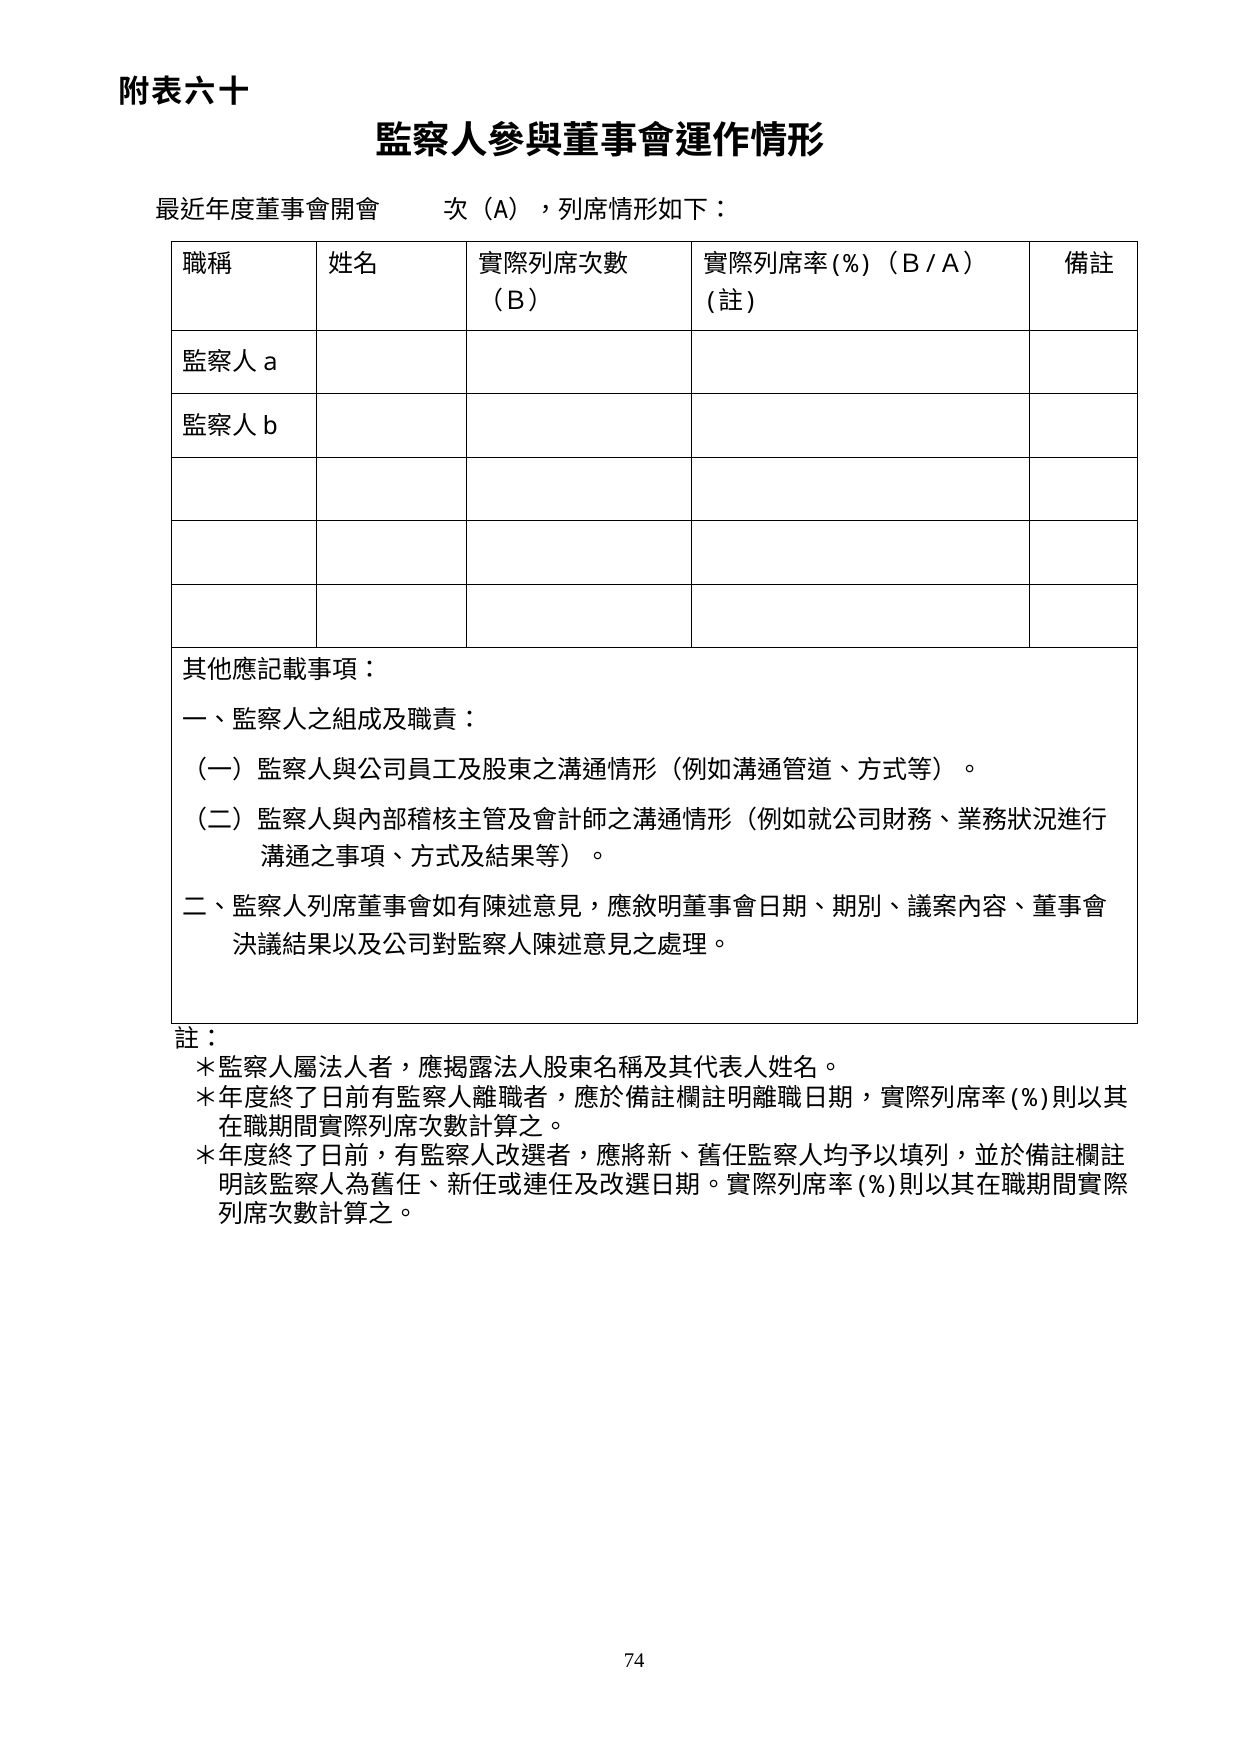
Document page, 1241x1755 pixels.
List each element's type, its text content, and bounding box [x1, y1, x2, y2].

text 附表六十 [118, 67, 1150, 112]
table_cell [692, 585, 1029, 647]
text ＊年度終了日前，有監察人改選者，應將新、舊任監察人均予以填列，並於備註欄註明該監察人為舊任、新任或連任及改選日期。實際列席率(%)則以其在職期間實際列席次數計算之。 [193, 1141, 1128, 1228]
table_cell [172, 585, 316, 647]
text 註： [174, 1024, 1150, 1053]
table_cell 監察人a [172, 331, 316, 393]
table_cell [317, 458, 466, 520]
table_cell [1030, 394, 1137, 457]
table_cell [467, 521, 691, 584]
table_cell [467, 458, 691, 520]
table_cell 其他應記載事項： 一、監察人之組成及職責： （一）監察人與公司員工及股東之溝通情形（例如溝通管道、方式等）。 （二）監察人與內部稽核主管及會計師之溝通情形（例如就公司財務、業務狀況進行溝通之事項、方式及結果等）。 二、監察人列席董事會如有陳述意見，應敘明董事會日期、期別、議案內容、董事會決議結果以及公司對監察人陳述意見之處理。 [172, 648, 1137, 1023]
table_cell [317, 585, 466, 647]
table_cell [467, 585, 691, 647]
table_header 備註 [1030, 242, 1137, 329]
table_cell [317, 521, 466, 584]
table_cell [692, 458, 1029, 520]
table_header 職稱 [172, 242, 316, 329]
table_cell [692, 394, 1029, 457]
table_cell [172, 458, 316, 520]
table_cell [172, 521, 316, 584]
table_cell 監察人b [172, 394, 316, 457]
table_cell [692, 521, 1029, 584]
text 監察人參與董事會運作情形 [49, 112, 1150, 164]
table_cell [467, 394, 691, 457]
table_header 實際列席率(%)（Ｂ/Ａ）(註) [692, 242, 1029, 329]
table_cell [692, 331, 1029, 393]
text ＊監察人屬法人者，應揭露法人股東名稱及其代表人姓名。 [193, 1053, 1128, 1083]
table_cell [1030, 585, 1137, 647]
text ＊年度終了日前有監察人離職者，應於備註欄註明離職日期，實際列席率(%)則以其在職期間實際列席次數計算之。 [193, 1083, 1128, 1141]
table_cell [467, 331, 691, 393]
text 最近年度董事會開會 次（A），列席情形如下： [156, 176, 1150, 228]
table_cell [1030, 521, 1137, 584]
table_header 姓名 [317, 242, 466, 329]
table_cell [317, 331, 466, 393]
table_header 實際列席次數（Ｂ） [467, 242, 691, 329]
table_cell [317, 394, 466, 457]
table_cell [1030, 458, 1137, 520]
table_cell [1030, 331, 1137, 393]
